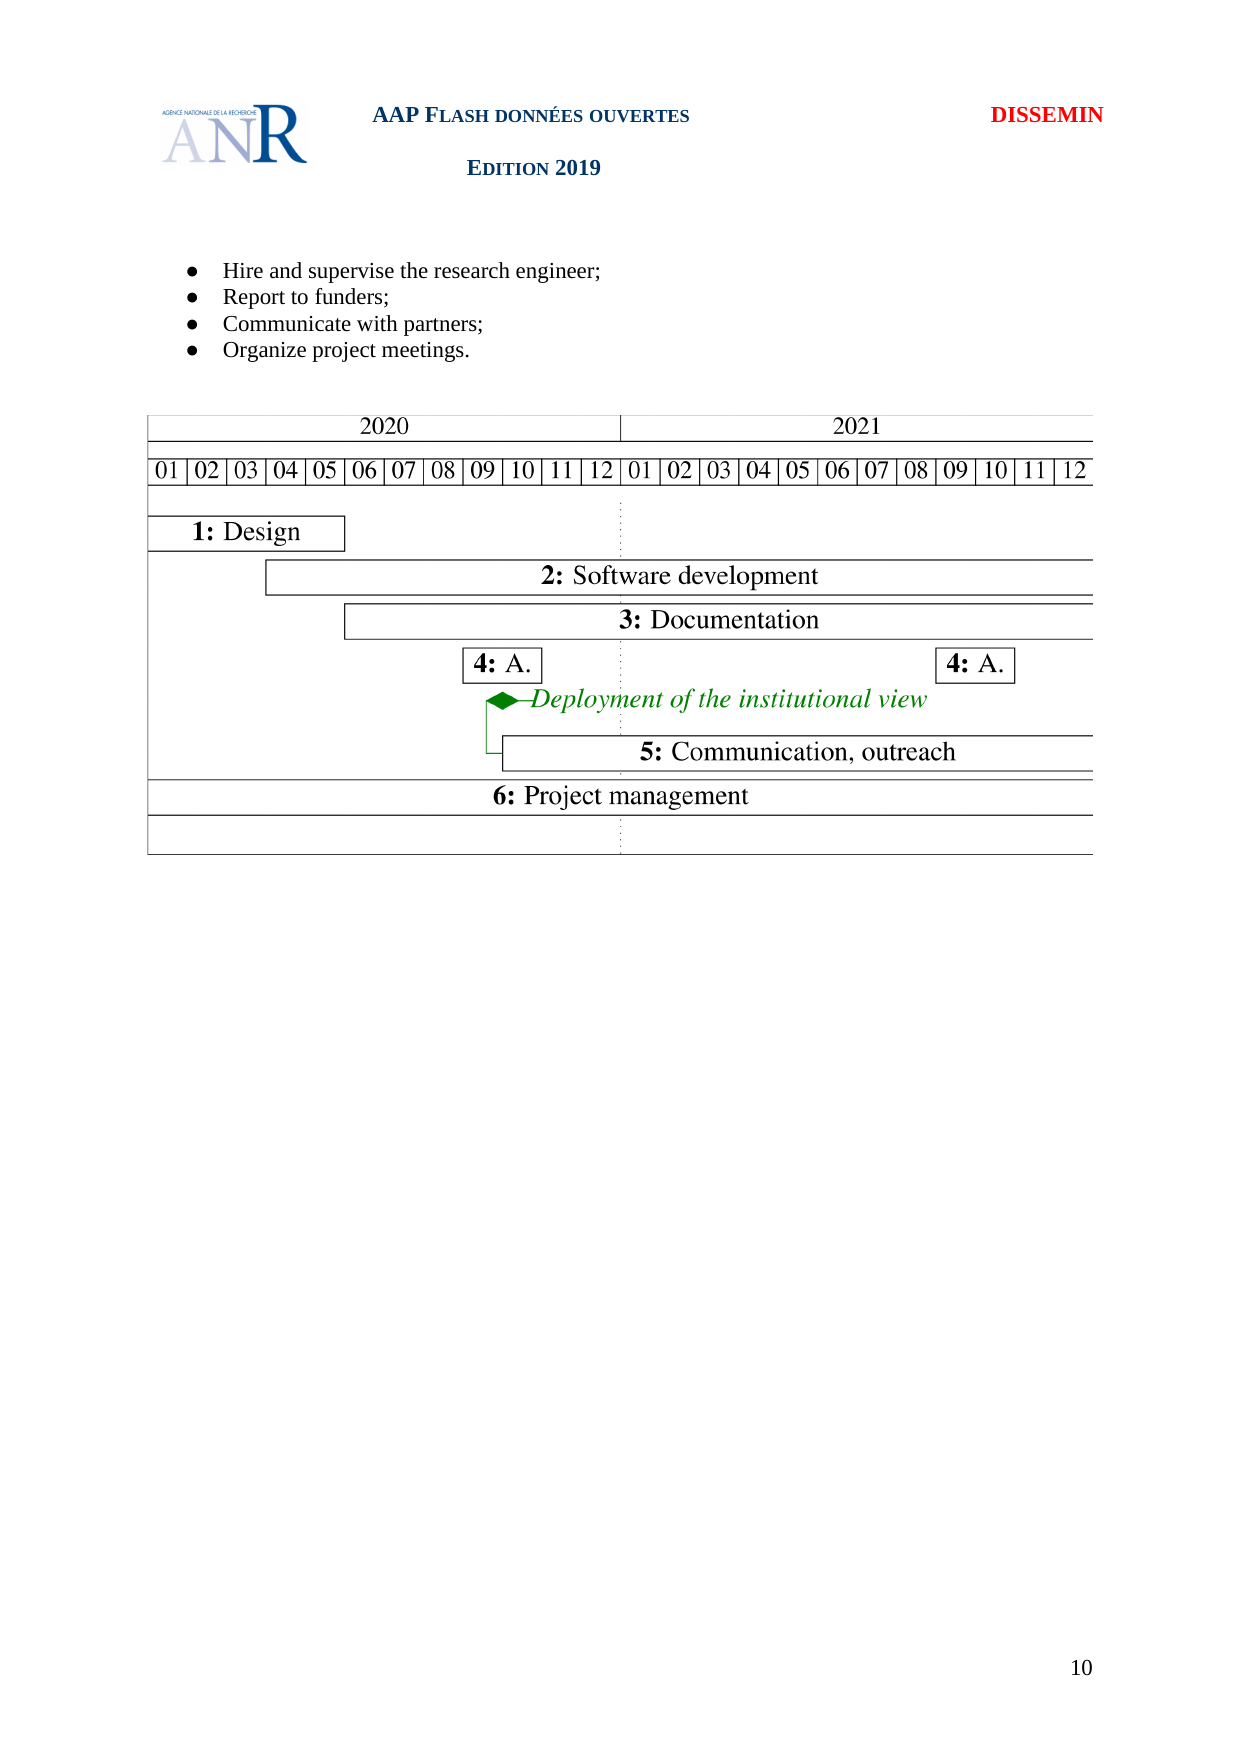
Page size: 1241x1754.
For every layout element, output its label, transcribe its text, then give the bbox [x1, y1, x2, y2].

list Communicate with partners; [185, 309, 1093, 336]
list Hire and supervise the research engineer; [185, 257, 1093, 283]
picture [158, 101, 309, 166]
list Organize project meetings. [185, 336, 1093, 362]
picture [147, 415, 1093, 855]
list Report to funders; [185, 283, 1093, 309]
